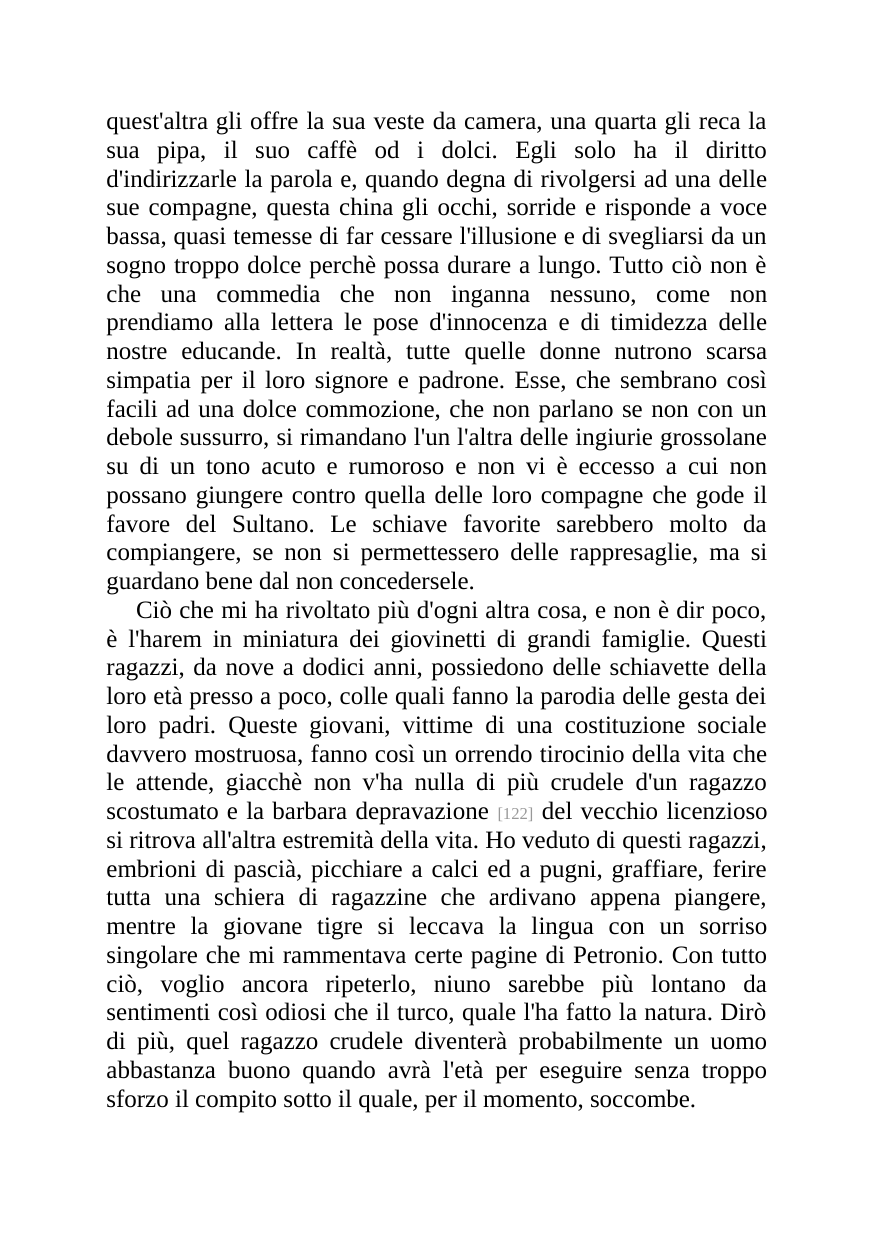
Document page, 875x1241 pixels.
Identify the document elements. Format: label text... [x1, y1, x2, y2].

text quest'altra gli offre la sua veste da camera, una quarta gli reca la sua pipa, il suo caffè od i dolci. Egli solo ha il diritto d'indirizzarle la parola e, quando degna di rivolgersi ad una delle sue compagne, questa china gli occhi, sorride e risponde a voce bassa, quasi temesse di far cessare l'illusione e di svegliarsi da un sogno troppo dolce perchè possa durare a lungo. Tutto ciò non è che una commedia che non inganna nessuno, come non prendiamo alla lettera le pose d'innocenza e di timidezza delle nostre educande. In realtà, tutte quelle donne nutrono scarsa simpatia per il loro signore e padrone. Esse, che sembrano così facili ad una dolce commozione, che non parlano se non con un debole sussurro, si rimandano l'un l'altra delle ingiurie grossolane su di un tono acuto e rumoroso e non vi è eccesso a cui non possano giungere contro quella delle loro compagne che gode il favore del Sultano. Le schiave favorite sarebbero molto da compiangere, se non si permettessero delle rappresaglie, ma si guardano bene dal non concedersele. [106, 106, 768, 595]
text Ciò che mi ha rivoltato più d'ogni altra cosa, e non è dir poco, è l'harem in miniatura dei giovinetti di grandi famiglie. Questi ragazzi, da nove a dodici anni, possiedono delle schiavette della loro età presso a poco, colle quali fanno la parodia delle gesta dei loro padri. Queste giovani, vittime di una costituzione sociale davvero mostruosa, fanno così un orrendo tirocinio della vita che le attende, giacchè non v'ha nulla di più crudele d'un ragazzo scostumato e la barbara depravazione [122] del vecchio licenzioso si ritrova all'altra estremità della vita. Ho veduto di questi ragazzi, embrioni di pascià, picchiare a calci ed a pugni, graffiare, ferire tutta una schiera di ragazzine che ardivano appena piangere, mentre la giovane tigre si leccava la lingua con un sorriso singolare che mi rammentava certe pagine di Petronio. Con tutto ciò, voglio ancora ripeterlo, niuno sarebbe più lontano da sentimenti così odiosi che il turco, quale l'ha fatto la natura. Dirò di più, quel ragazzo crudele diventerà probabilmente un uomo abbastanza buono quando avrà l'età per eseguire senza troppo sforzo il compito sotto il quale, per il momento, soccombe. [106, 595, 768, 1112]
